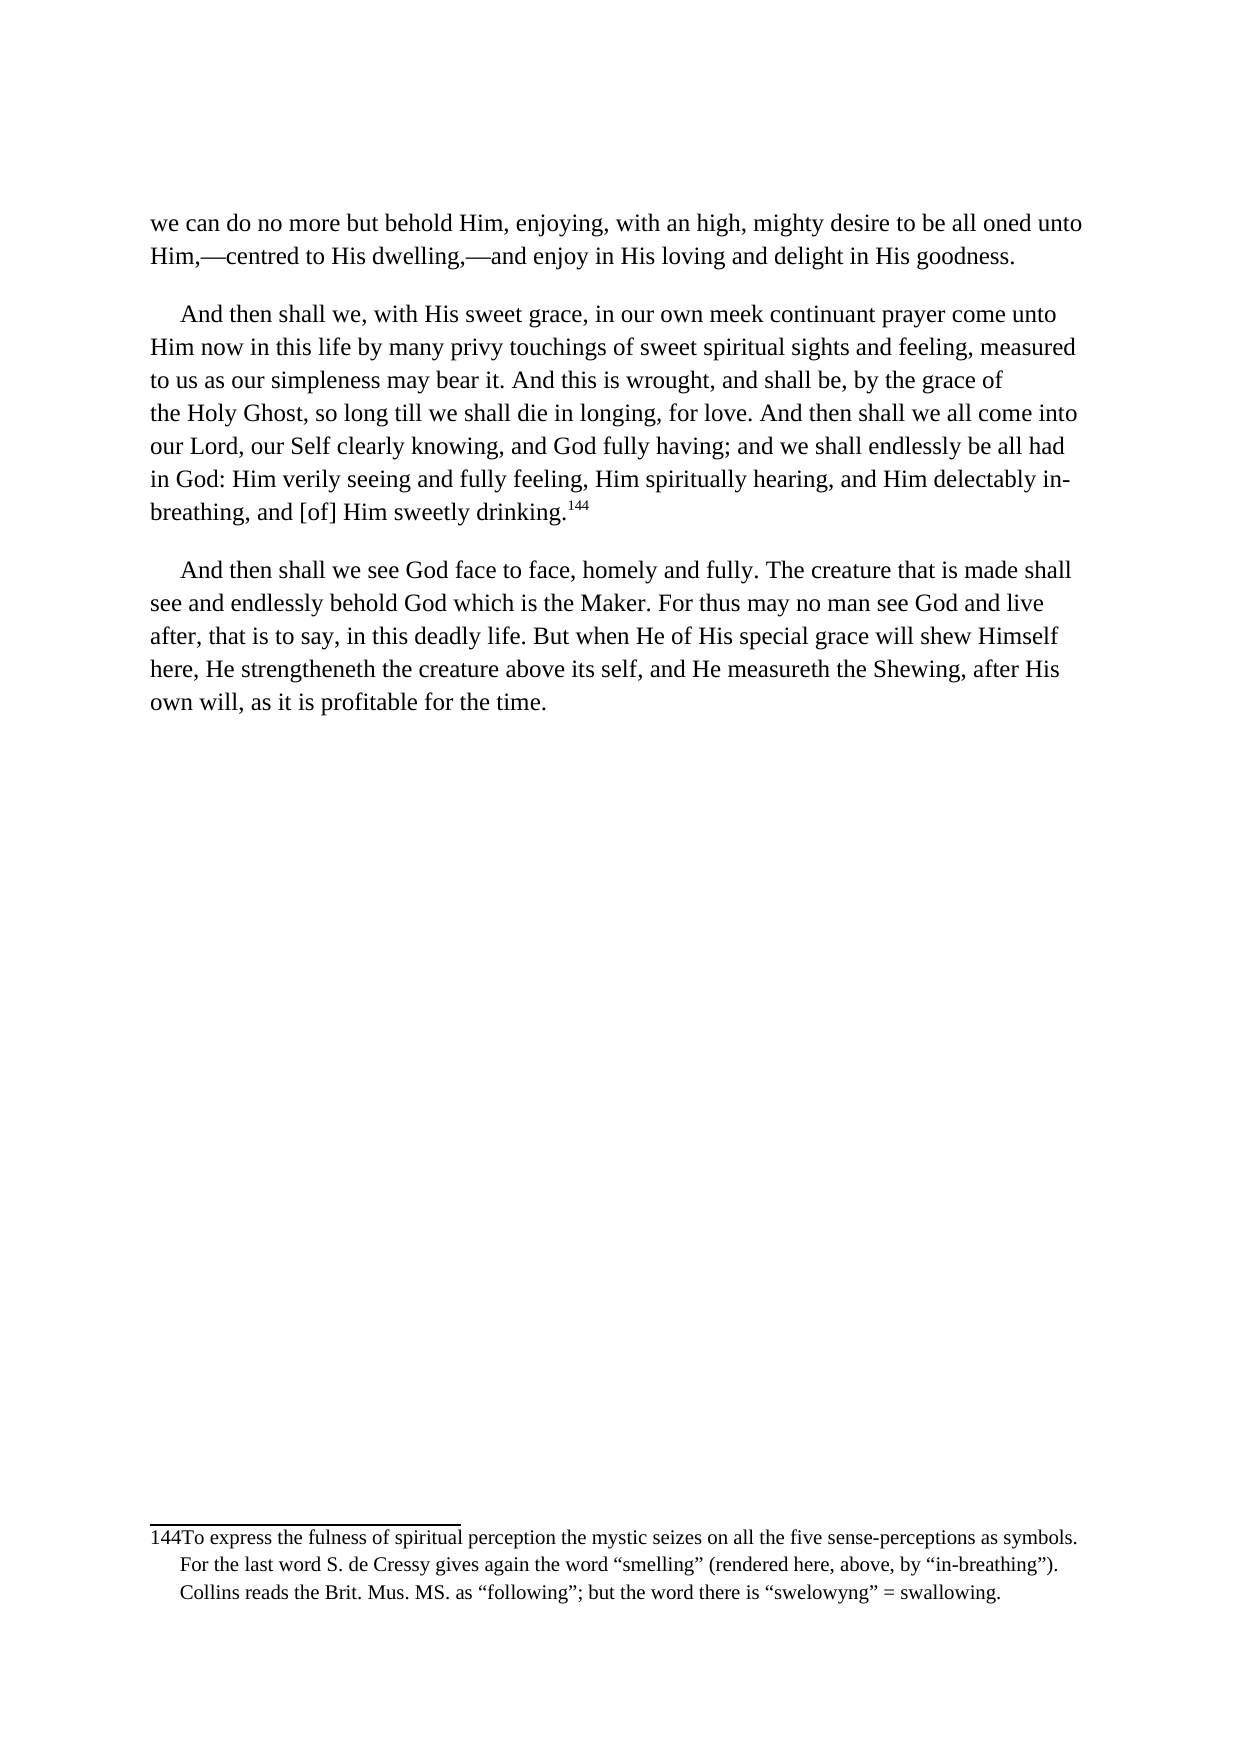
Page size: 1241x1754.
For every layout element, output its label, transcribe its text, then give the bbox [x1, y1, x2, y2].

text To express the fulness of spiritual perception the mystic seizes on all the five sense-perceptions as symbols. For the last word S. de Cressy gives again the word “smelling” (rendered here, above, by “in-breathing”). Collins reads the Brit. Mus. MS. as “following”; but the word there is “swelowyng” = swallowing. [150, 1525, 1090, 1604]
text we can do no more but behold Him, enjoying, with an high, mighty desire to be all oned unto Him,—centred to His dwelling,—and enjoy in His loving and delight in His goodness. [150, 208, 1090, 270]
text And then shall we, with His sweet grace, in our own meek continuant prayer come unto Him now in this life by many privy touchings of sweet spiritual sights and feeling, measured to us as our simpleness may bear it. And this is wrought, and shall be, by the grace of the Holy Ghost, so long till we shall die in longing, for love. And then shall we all come into our Lord, our Self clearly knowing, and God fully having; and we shall endlessly be all had in God: Him verily seeing and fully feeling, Him spiritually hearing, and Him delectably in-breathing, and [of] Him sweetly drinking. [150, 299, 1090, 526]
text And then shall we see God face to face, homely and fully. The creature that is made shall see and endlessly behold God which is the Maker. For thus may no man see God and live after, that is to say, in this deadly life. But when He of His special grace will shew Himself here, He strengtheneth the creature above its self, and He measureth the Shewing, after His own will, as it is profitable for the time. [150, 555, 1090, 716]
